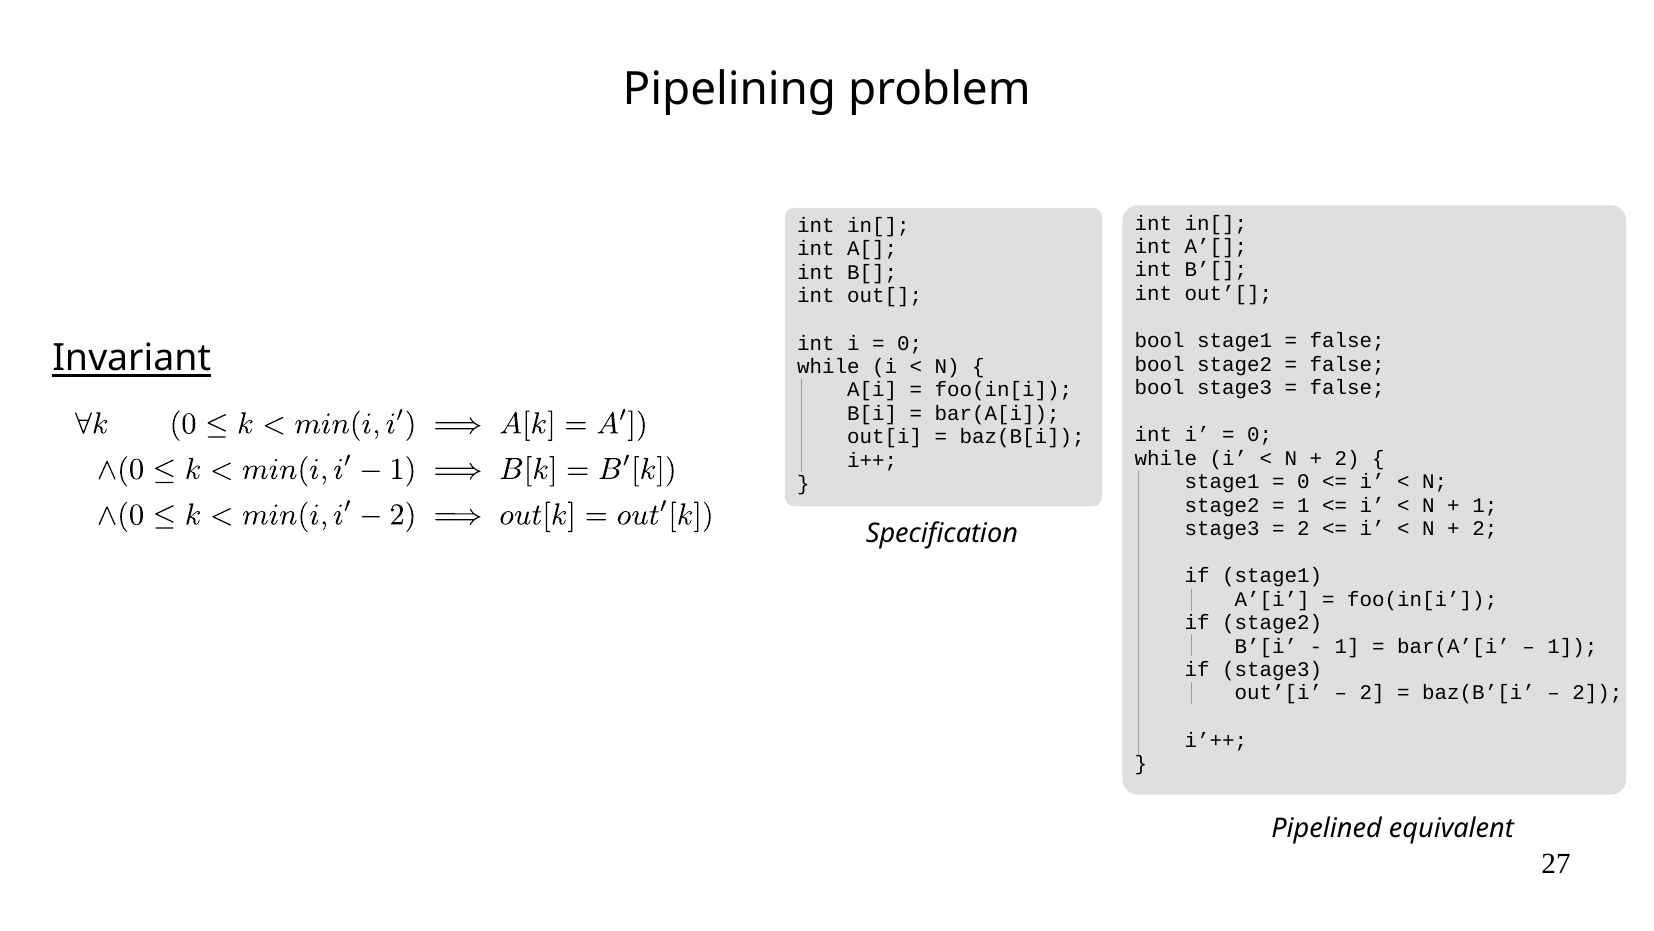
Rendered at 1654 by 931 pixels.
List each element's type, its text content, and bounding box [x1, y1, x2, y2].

text_box int in[]; int A[]; int B[]; int out[]; int i = 0; while (i < N) { A[i] = foo(in[i]); B[i] = bar(A[i]); out[i] = baz(B[i]); i++; } [782, 207, 1102, 529]
text_box Invariant [37, 323, 263, 385]
text_box Pipelined equivalent [1242, 801, 1543, 850]
text_box Specification [848, 506, 1036, 555]
text_box Pipelining problem [451, 47, 1202, 119]
text_box int in[]; int A’[]; int B’[]; int out’[]; bool stage1 = false; bool stage2 = false; bool stage3 = false; int i’ = 0; while (i’ < N + 2) { stage1 = 0 <= i’ < N; stage2 = 1 <= i’ < N + 1; stage3 = 2 <= i’ < N + 2; if (stage1) A’[i’] = foo(in[i’]); if (stage2) B’[i’ - 1] = bar(A’[i’ – 1]); if (stage3) out’[i’ – 2] = baz(B’[i’ – 2]); i’++; } [1119, 205, 1645, 808]
text_box [75, 408, 711, 533]
